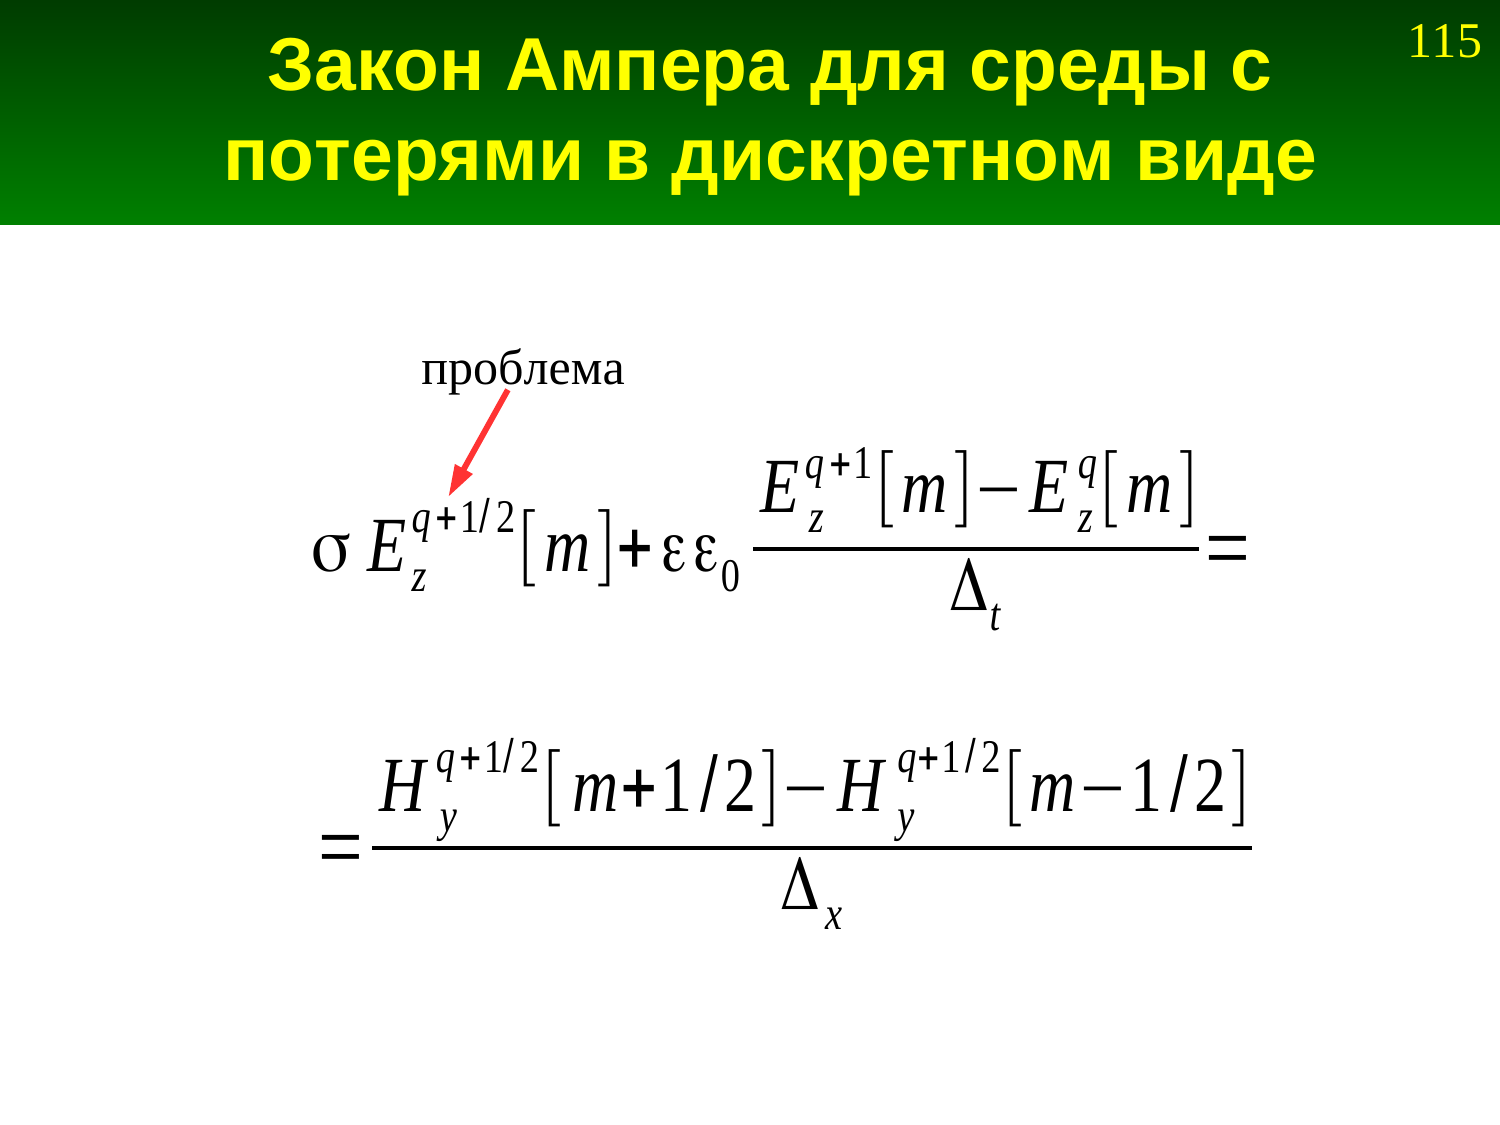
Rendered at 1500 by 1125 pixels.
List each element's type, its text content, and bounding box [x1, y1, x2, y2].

text_box проблема [406, 326, 640, 402]
title Закон Ампера для среды с потерями в дискретном виде [100, 7, 1441, 204]
chart [295, 434, 1272, 937]
